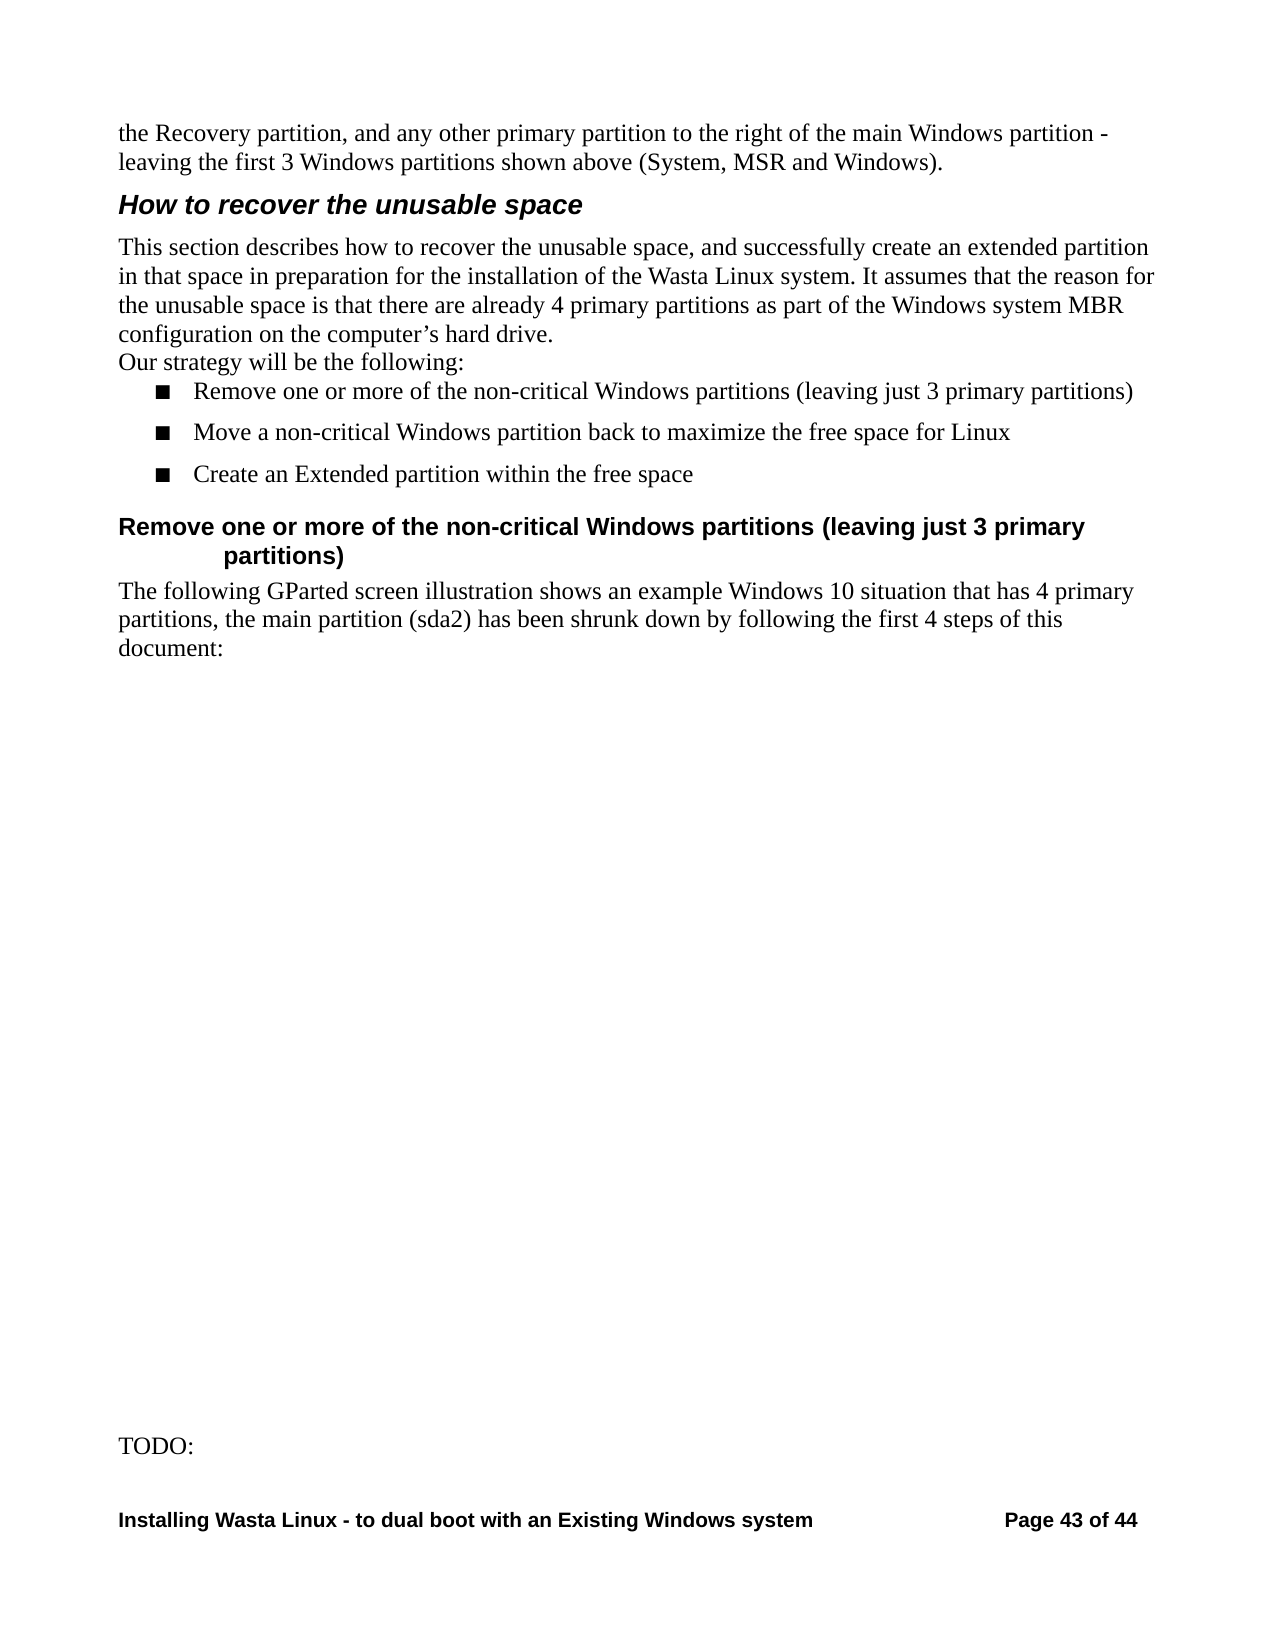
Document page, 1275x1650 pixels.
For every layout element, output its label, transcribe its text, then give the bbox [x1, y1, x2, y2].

text The following GParted screen illustration shows an example Windows 10 situation that has 4 primary partitions, the main partition (sda2) has been shrunk down by following the first 4 steps of this document: [118, 576, 1157, 662]
text the Recovery partition, and any other primary partition to the right of the main Windows partition - leaving the first 3 Windows partitions shown above (System, MSR and Windows). [118, 118, 1157, 176]
list Create an Extended partition within the free space [156, 459, 1157, 487]
subtitle Remove one or more of the non-critical Windows partitions (leaving just 3 primary partitions) [118, 512, 1157, 569]
text Our strategy will be the following: [118, 347, 1157, 376]
list Move a non-critical Windows partition back to maximize the free space for Linux [156, 417, 1157, 446]
subtitle How to recover the unusable space [118, 188, 1157, 220]
text This section describes how to recover the unusable space, and successfully create an extended partition in that space in preparation for the installation of the Wasta Linux system. It assumes that the reason for the unusable space is that there are already 4 primary partitions as part of the Windows system MBR configuration on the computer’s hard drive. [118, 232, 1157, 347]
text TODO: [118, 1431, 1157, 1459]
list Remove one or more of the non-critical Windows partitions (leaving just 3 primary partitions) [156, 376, 1157, 405]
